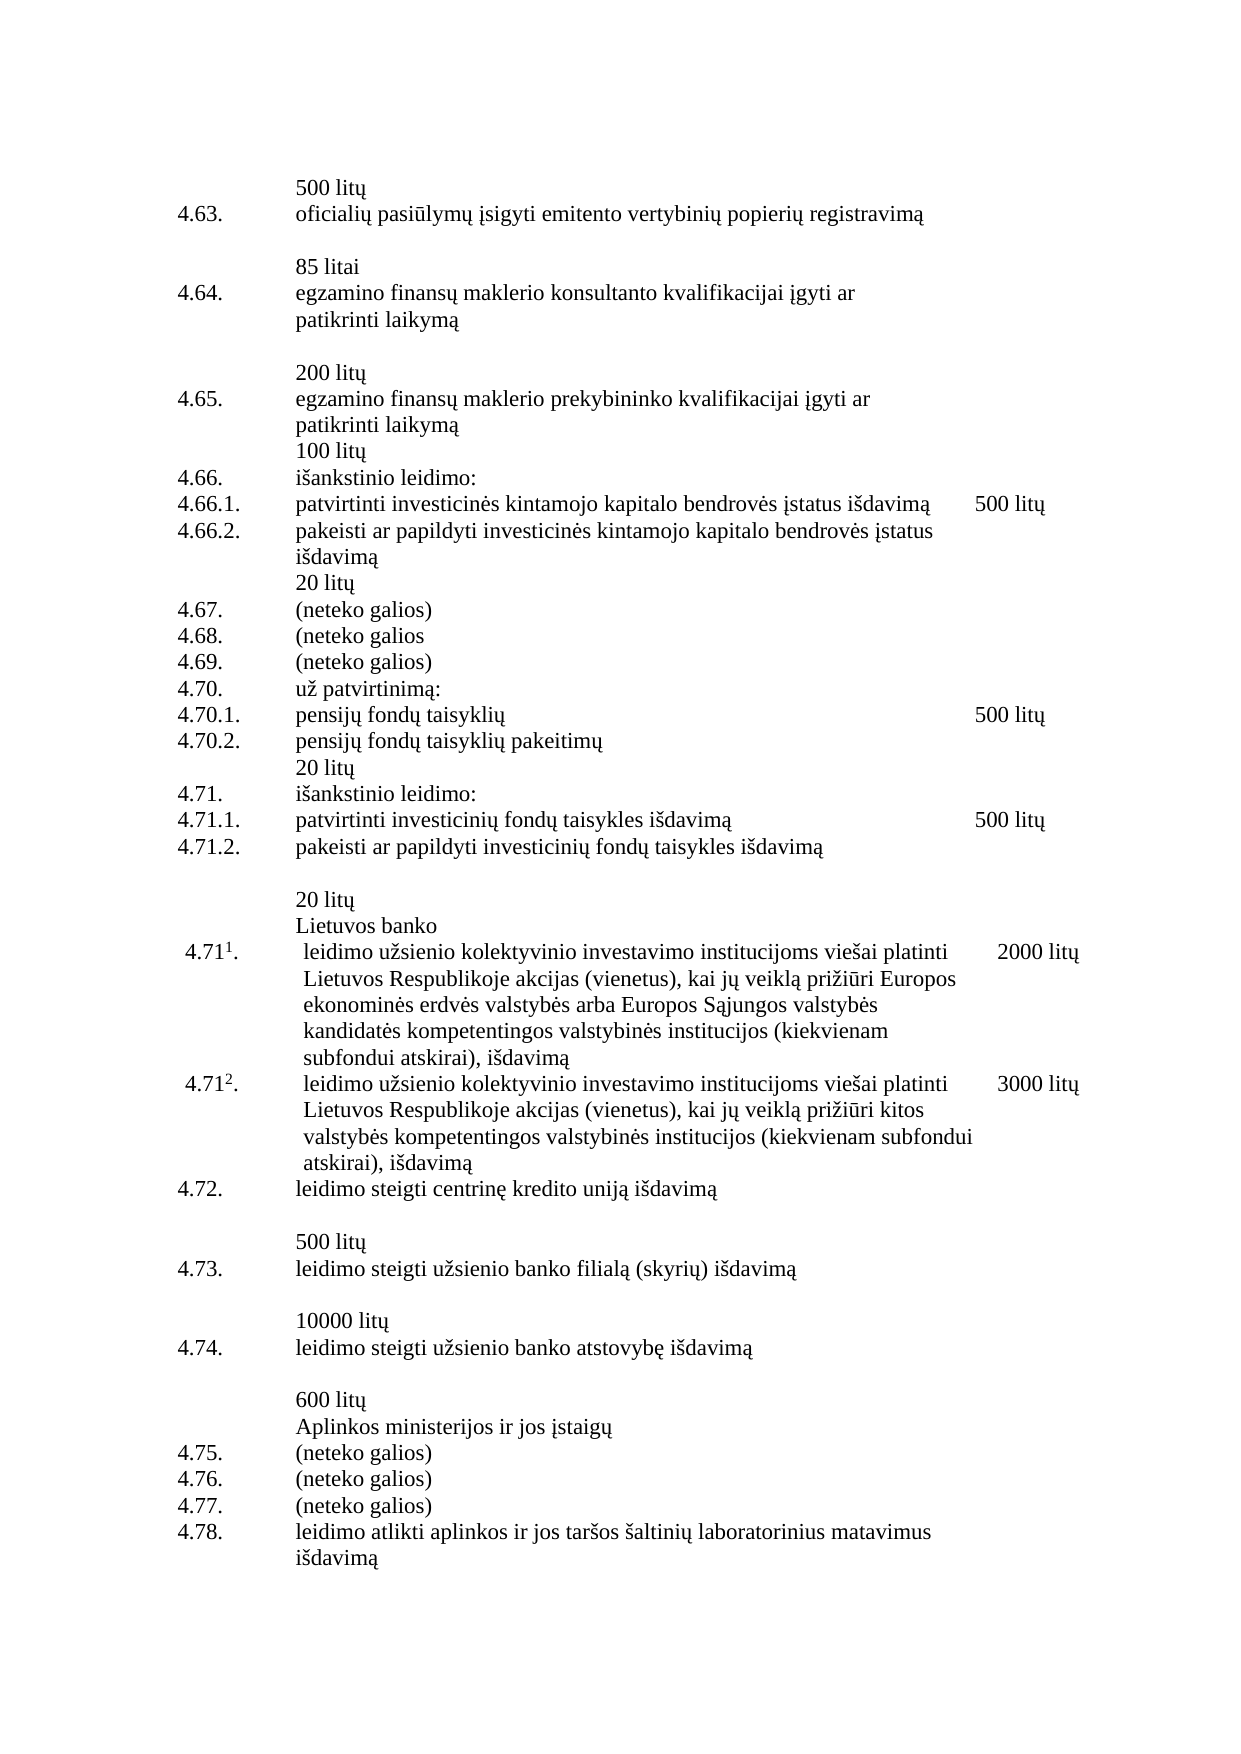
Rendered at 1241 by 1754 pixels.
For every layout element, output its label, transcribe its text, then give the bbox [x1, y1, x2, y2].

text 4.78. leidimo atlikti aplinkos ir jos taršos šaltinių laboratorinius matavimus išdavimą [177, 1518, 945, 1571]
text 500 litų [177, 148, 945, 200]
text 4.64. egzamino finansų maklerio konsultanto kvalifikacijai įgyti ar patikrinti laikymą 200 litų [177, 279, 945, 385]
text 4.70.2. pensijų fondų taisyklių pakeitimų 20 litų [177, 727, 945, 780]
text 4.65. egzamino finansų maklerio prekybininko kvalifikacijai įgyti ar [177, 385, 945, 411]
table_header 4.711. [174, 938, 292, 1070]
text 4.69. (neteko galios) [177, 648, 945, 675]
text 4.66.2. pakeisti ar papildyti investicinės kintamojo kapitalo bendrovės įstatus [177, 517, 945, 543]
text 4.63. oficialių pasiūlymų įsigyti emitento vertybinių popierių registravimą 85 litai [177, 200, 945, 279]
table_cell 3000 litų [986, 1070, 1144, 1176]
text 4.76. (neteko galios) [177, 1465, 945, 1492]
text 4.67. (neteko galios) [177, 596, 945, 622]
text 4.71. išankstinio leidimo: [177, 780, 945, 807]
text 4.77. (neteko galios) [177, 1492, 945, 1518]
table_header 2000 litų [986, 938, 1144, 1070]
text 4.75. (neteko galios) [177, 1439, 945, 1465]
text 4.66. išankstinio leidimo: [177, 464, 945, 490]
text 4.71.1. patvirtinti investicinių fondų taisykles išdavimą 500 litų [177, 807, 1181, 833]
text 4.74. leidimo steigti užsienio banko atstovybę išdavimą 600 litų [177, 1334, 945, 1413]
text Aplinkos ministerijos ir jos įstaigų [177, 1413, 945, 1439]
text 4.70. už patvirtinimą: [177, 675, 945, 701]
text išdavimą 20 litų [177, 543, 945, 596]
text 4.68. (neteko galios [177, 622, 945, 648]
text 4.72. leidimo steigti centrinę kredito uniją išdavimą 500 litų [177, 1176, 945, 1254]
text 4.66.1. patvirtinti investicinės kintamojo kapitalo bendrovės įstatus išdavimą 500 litų [177, 490, 1078, 517]
text 4.71.2. pakeisti ar papildyti investicinių fondų taisykles išdavimą 20 litų [177, 833, 945, 912]
text Lietuvos banko [177, 912, 945, 938]
table_cell 4.712. [174, 1070, 292, 1176]
table_cell leidimo užsienio kolektyvinio investavimo institucijoms viešai platinti Lietuvos Respublikoje akcijas (vienetus), kai jų veiklą prižiūri kitos valstybės kompetentingos valstybinės institucijos (kiekvienam subfondui atskirai), išdavimą [292, 1070, 986, 1176]
text 4.73. leidimo steigti užsienio banko filialą (skyrių) išdavimą 10000 litų [177, 1254, 945, 1334]
text patikrinti laikymą 100 litų [177, 411, 945, 464]
table_header leidimo užsienio kolektyvinio investavimo institucijoms viešai platinti Lietuvos Respublikoje akcijas (vienetus), kai jų veiklą prižiūri Europos ekonominės erdvės valstybės arba Europos Sąjungos valstybės kandidatės kompetentingos valstybinės institucijos (kiekvienam subfondui atskirai), išdavimą [292, 938, 986, 1070]
text 4.70.1. pensijų fondų taisyklių 500 litų [177, 701, 1167, 727]
